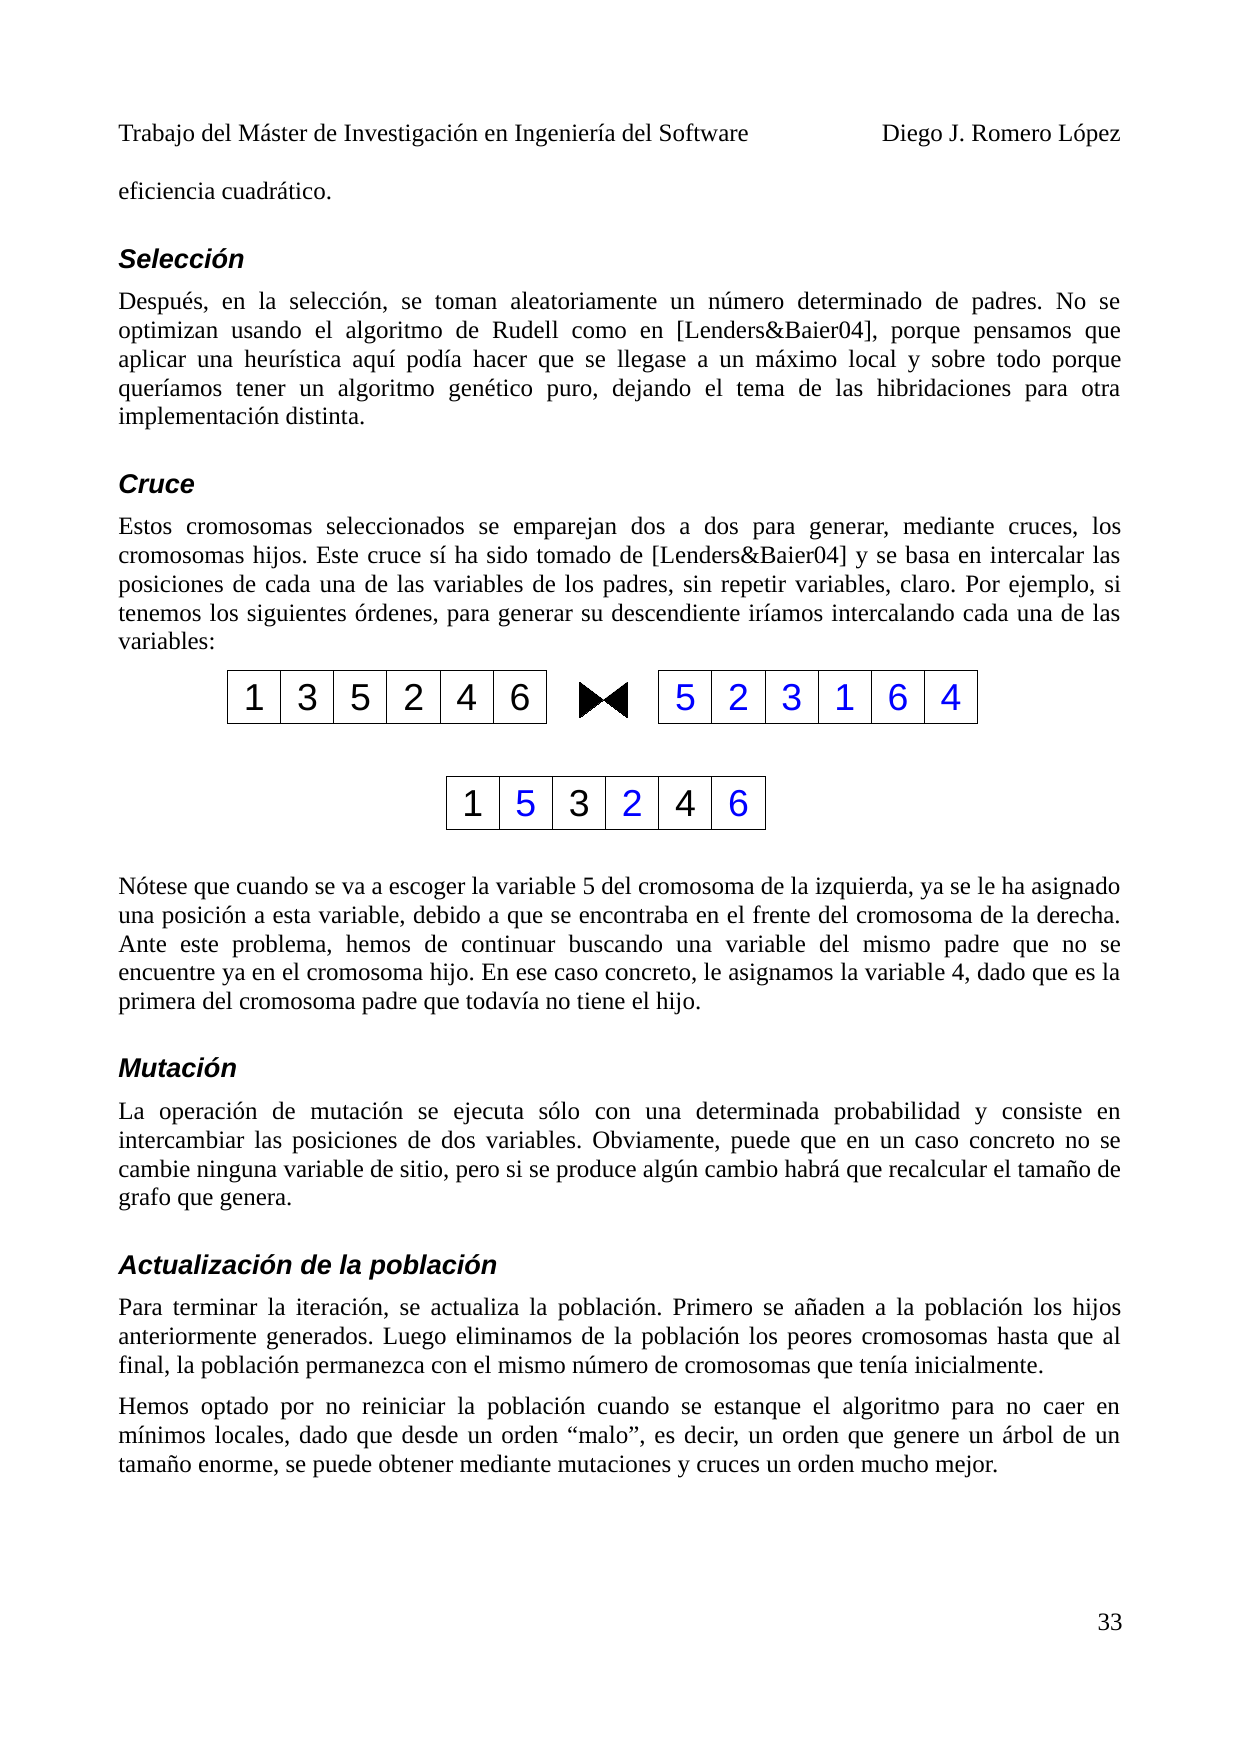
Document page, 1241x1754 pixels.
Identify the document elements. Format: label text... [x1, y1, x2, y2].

subtitle Cruce [118, 468, 1122, 499]
subtitle Selección [118, 243, 1122, 274]
text eficiencia cuadrático. [118, 176, 1122, 205]
text Nótese que cuando se va a escoger la variable 5 del cromosoma de la izquierda, ya se le ha asignado una posición a esta variable, debido a que se encontraba en el frente del cromosoma de la derecha. Ante este problema, hemos de continuar buscando una variable del mismo padre que no se encuentre ya en el cromosoma hijo. En ese caso concreto, le asignamos la variable 4, dado que es la primera del cromosoma padre que todavía no tiene el hijo. [118, 871, 1122, 1015]
subtitle Mutación [118, 1052, 1122, 1084]
text La operación de mutación se ejecuta sólo con una determinada probabilidad y consiste en intercambiar las posiciones de dos variables. Obviamente, puede que en un caso concreto no se cambie ninguna variable de sitio, pero si se produce algún cambio habrá que recalcular el tamaño de grafo que genera. [118, 1096, 1122, 1211]
text Después, en la selección, se toman aleatoriamente un número determinado de padres. No se optimizan usando el algoritmo de Rudell como en [Lenders&Baier04], porque pensamos que aplicar una heurística aquí podía hacer que se llegase a un máximo local y sobre todo porque queríamos tener un algoritmo genético puro, dejando el tema de las hibridaciones para otra implementación distinta. [118, 286, 1122, 430]
subtitle Actualización de la población [118, 1249, 1122, 1280]
text Estos cromosomas seleccionados se emparejan dos a dos para generar, mediante cruces, los cromosomas hijos. Este cruce sí ha sido tomado de [Lenders&Baier04] y se basa en intercalar las posiciones de cada una de las variables de los padres, sin repetir variables, claro. Por ejemplo, si tenemos los siguientes órdenes, para generar su descendiente iríamos intercalando cada una de las variables: [118, 511, 1122, 655]
text Hemos optado por no reiniciar la población cuando se estanque el algoritmo para no caer en mínimos locales, dado que desde un orden “malo”, es decir, un orden que genere un árbol de un tamaño enorme, se puede obtener mediante mutaciones y cruces un orden mucho mejor. [118, 1391, 1122, 1477]
text Para terminar la iteración, se actualiza la población. Primero se añaden a la población los hijos anteriormente generados. Luego eliminamos de la población los peores cromosomas hasta que al final, la población permanezca con el mismo número de cromosomas que tenía inicialmente. [118, 1292, 1122, 1379]
